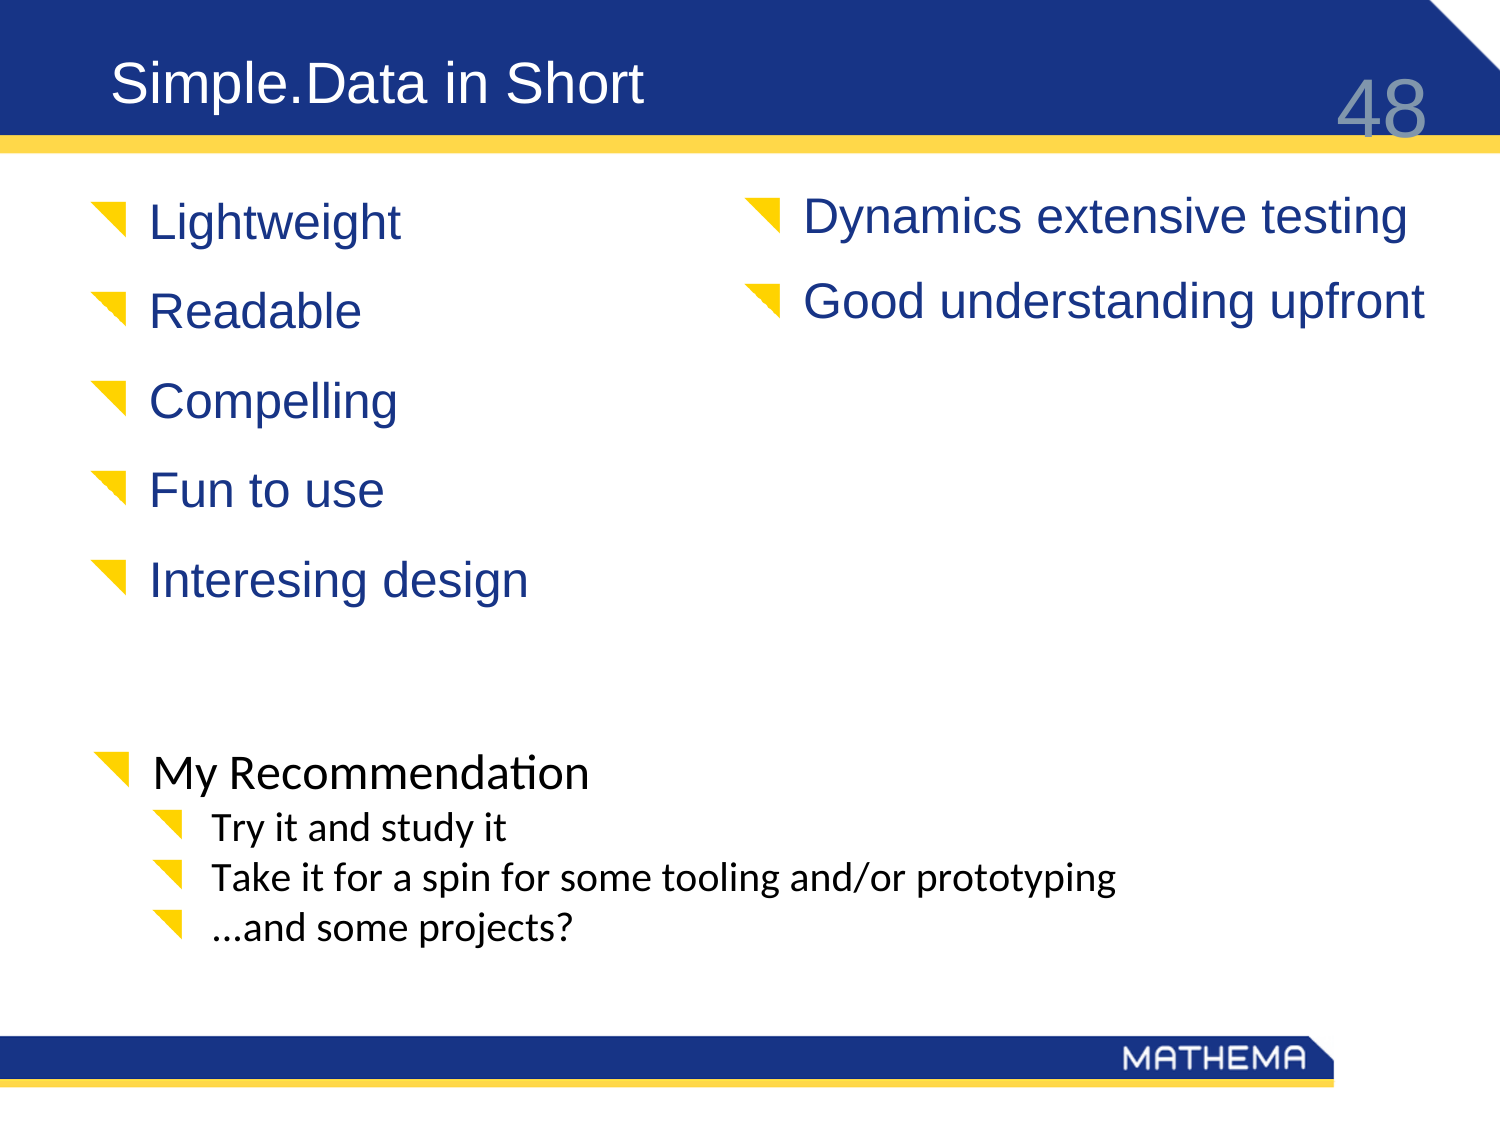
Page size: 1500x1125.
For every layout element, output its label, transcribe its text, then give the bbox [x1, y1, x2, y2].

text_box My Recommendation Try it and study it Take it for a spin for some tooling and/or prototyping ...and some projects? [78, 732, 1294, 1072]
list Lightweight Readable Compelling Fun to use Interesing design [75, 181, 734, 1008]
title Simple.Data in Short [75, 0, 1426, 174]
list Dynamics extensive testing Good understanding upfront [744, 187, 1461, 1014]
picture [0, 0, 1500, 1125]
